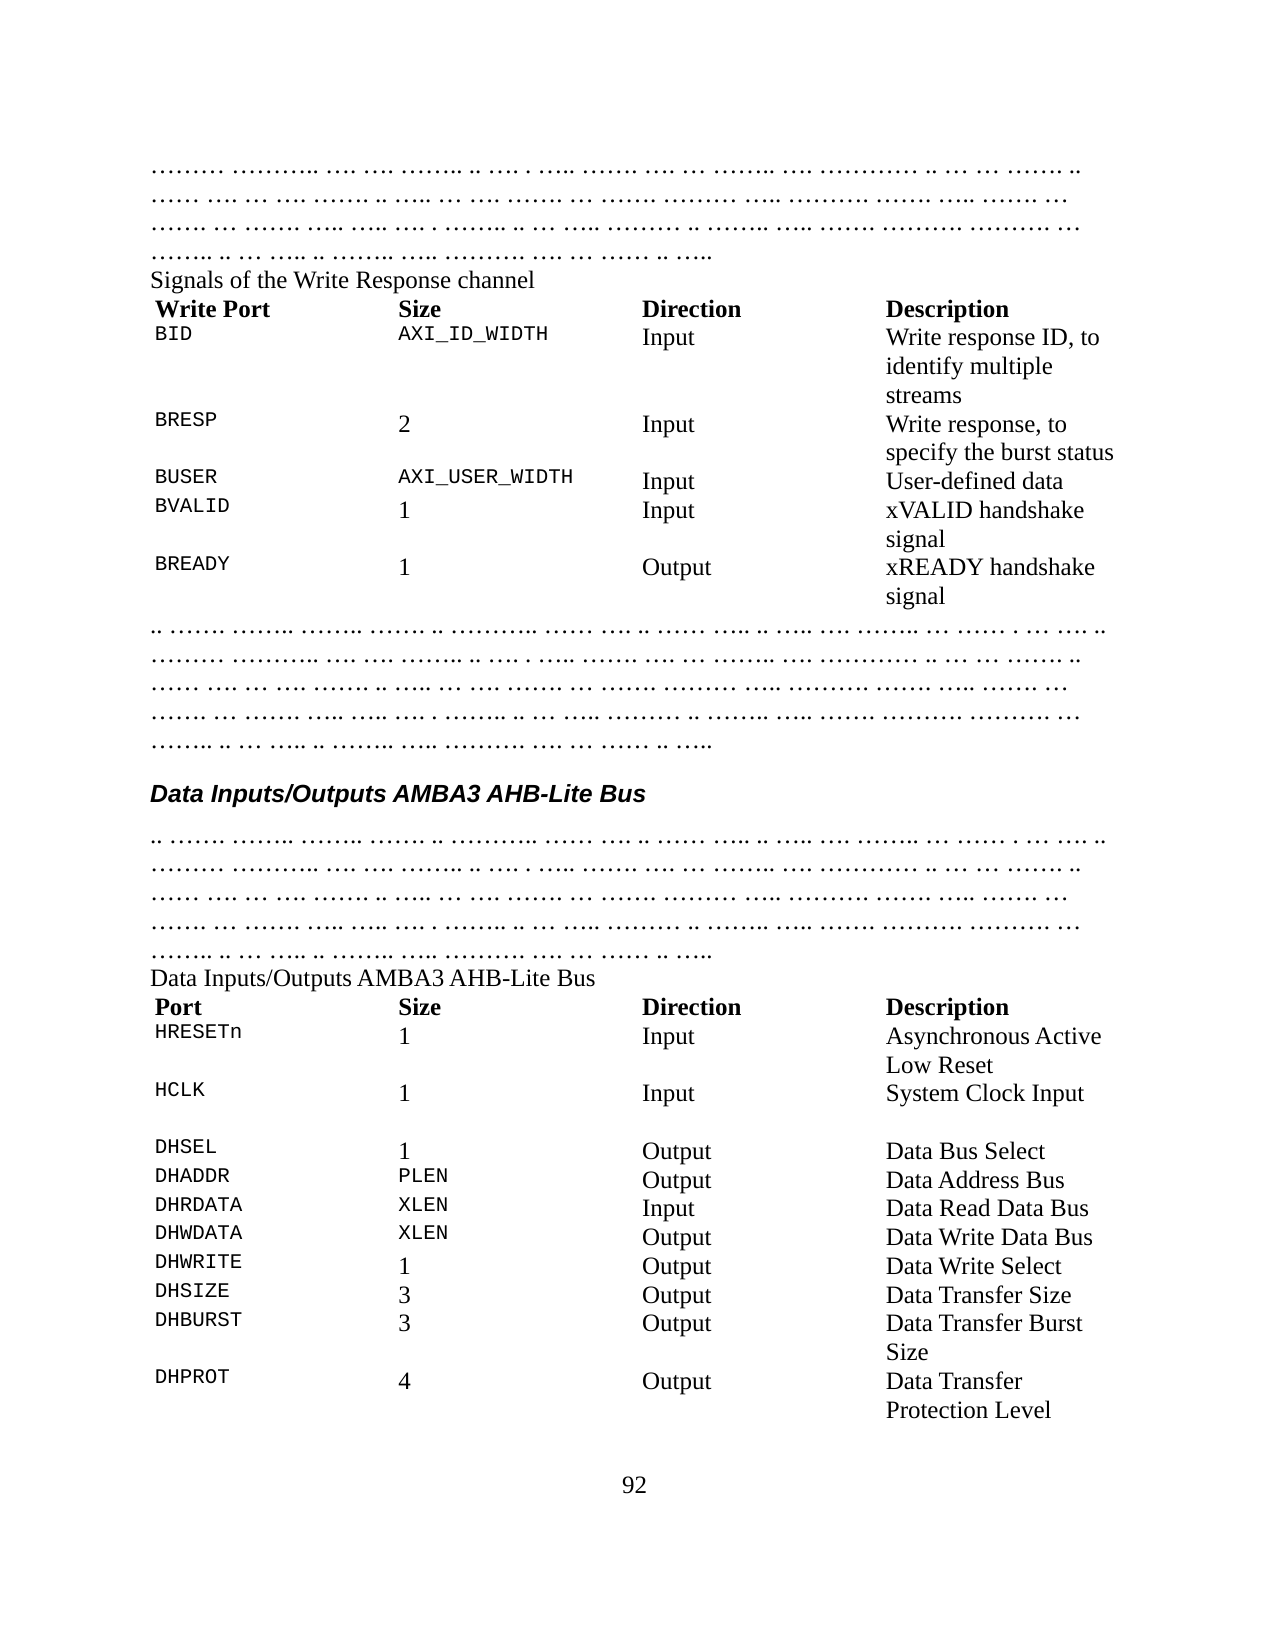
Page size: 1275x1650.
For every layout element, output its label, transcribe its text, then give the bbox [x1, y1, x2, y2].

text ……… ……….. …. …. …….. .. …. . ….. ……. …. … …….. …. ………… .. … … ……. .. …… …. … …. ……. .. ….. … …. ……. … ……. ……… ….. ………. ……. ….. ……. … ……. … ……. ….. ….. …. . …….. .. … ….. ……… .. …….. ….. ……. ………. ………. … …….. .. … ….. .. …….. ….. ………. …. … …… .. ….. [150, 150, 1125, 265]
table_cell Data Read Data Bus [881, 1194, 1125, 1222]
table_cell 1 [394, 553, 637, 610]
table_cell AXI_USER_WIDTH [394, 466, 637, 495]
table_cell 3 [394, 1309, 637, 1366]
table_cell DHBURST [150, 1309, 394, 1366]
table_cell PLEN [394, 1165, 637, 1193]
table_cell Data Bus Select [881, 1136, 1125, 1165]
table_cell Data Address Bus [881, 1165, 1125, 1193]
table_cell User-defined data [881, 466, 1125, 495]
table_cell [394, 1107, 637, 1136]
table_cell DHRDATA [150, 1194, 394, 1222]
table_cell Output [638, 1222, 881, 1251]
table_cell HRESETn [150, 1021, 394, 1078]
table_cell Output [638, 1136, 881, 1165]
text .. ……. …….. …….. ……. .. ……….. …… …. .. …… ….. .. ….. …. …….. … …… . … …. .. ……… ……….. …. …. …….. .. …. . ….. ……. …. … …….. …. ………… .. … … ……. .. …… …. … …. ……. .. ….. … …. ……. … ……. ……… ….. ………. ……. ….. ……. … ……. … ……. ….. ….. …. . …….. .. … ….. ……… .. …….. ….. ……. ………. ………. … …….. .. … ….. .. …….. ….. ………. …. … …… .. ….. [150, 610, 1125, 754]
text Signals of the Write Response channel [150, 265, 1125, 294]
table_cell Write response ID, to identify multiple streams [881, 323, 1125, 409]
table_cell Data Transfer Protection Level [881, 1366, 1125, 1423]
table_cell DHSIZE [150, 1280, 394, 1308]
table_cell AXI_ID_WIDTH [394, 323, 637, 409]
table_cell Data Write Select [881, 1251, 1125, 1280]
table_header Write Port [150, 294, 394, 322]
table_cell [881, 1107, 1125, 1136]
table_cell Output [638, 1366, 881, 1423]
table_cell XLEN [394, 1222, 637, 1251]
table_cell DHADDR [150, 1165, 394, 1193]
table_cell Input [638, 466, 881, 495]
table_cell 3 [394, 1280, 637, 1308]
table_header Description [881, 294, 1125, 322]
table_cell xVALID handshake signal [881, 495, 1125, 552]
table_cell BRESP [150, 409, 394, 466]
table_cell Data Transfer Burst Size [881, 1309, 1125, 1366]
table_header Size [394, 992, 637, 1021]
table_cell XLEN [394, 1194, 637, 1222]
table_header Size [394, 294, 637, 322]
table_cell BVALID [150, 495, 394, 552]
table_cell Input [638, 1079, 881, 1107]
table_cell [638, 1107, 881, 1136]
table_cell BUSER [150, 466, 394, 495]
table_cell Data Write Data Bus [881, 1222, 1125, 1251]
table_cell DHWRITE [150, 1251, 394, 1280]
table_cell Input [638, 495, 881, 552]
table_cell [150, 1107, 394, 1136]
table_header Description [881, 992, 1125, 1021]
text Data Inputs/Outputs AMBA3 AHB-Lite Bus [150, 963, 1125, 992]
table_cell BID [150, 323, 394, 409]
table_cell 4 [394, 1366, 637, 1423]
table_cell Input [638, 1194, 881, 1222]
table_cell BREADY [150, 553, 394, 610]
table_cell xREADY handshake signal [881, 553, 1125, 610]
table_cell 1 [394, 495, 637, 552]
table_cell Input [638, 409, 881, 466]
text .. ……. …….. …….. ……. .. ……….. …… …. .. …… ….. .. ….. …. …….. … …… . … …. .. ……… ……….. …. …. …….. .. …. . ….. ……. …. … …….. …. ………… .. … … ……. .. …… …. … …. ……. .. ….. … …. ……. … ……. ……… ….. ………. ……. ….. ……. … ……. … ……. ….. ….. …. . …….. .. … ….. ……… .. …….. ….. ……. ………. ………. … …….. .. … ….. .. …….. ….. ………. …. … …… .. ….. [150, 820, 1125, 963]
table_cell 1 [394, 1251, 637, 1280]
table_header Direction [638, 992, 881, 1021]
table_cell Asynchronous Active Low Reset [881, 1021, 1125, 1078]
table_cell Write response, to specify the burst status [881, 409, 1125, 466]
table_cell 1 [394, 1021, 637, 1078]
subtitle Data Inputs/Outputs AMBA3 AHB-Lite Bus [150, 779, 1125, 807]
table_cell Output [638, 553, 881, 610]
table_cell Input [638, 323, 881, 409]
table_cell Output [638, 1280, 881, 1308]
table_cell Output [638, 1309, 881, 1366]
table_cell DHWDATA [150, 1222, 394, 1251]
table_cell 2 [394, 409, 637, 466]
table_cell DHSEL [150, 1136, 394, 1165]
table_cell Data Transfer Size [881, 1280, 1125, 1308]
table_cell Output [638, 1251, 881, 1280]
table_header Direction [638, 294, 881, 322]
table_cell 1 [394, 1079, 637, 1107]
table_cell 1 [394, 1136, 637, 1165]
table_header Port [150, 992, 394, 1021]
table_cell HCLK [150, 1079, 394, 1107]
table_cell Input [638, 1021, 881, 1078]
table_cell System Clock Input [881, 1079, 1125, 1107]
table_cell DHPROT [150, 1366, 394, 1423]
table_cell Output [638, 1165, 881, 1193]
